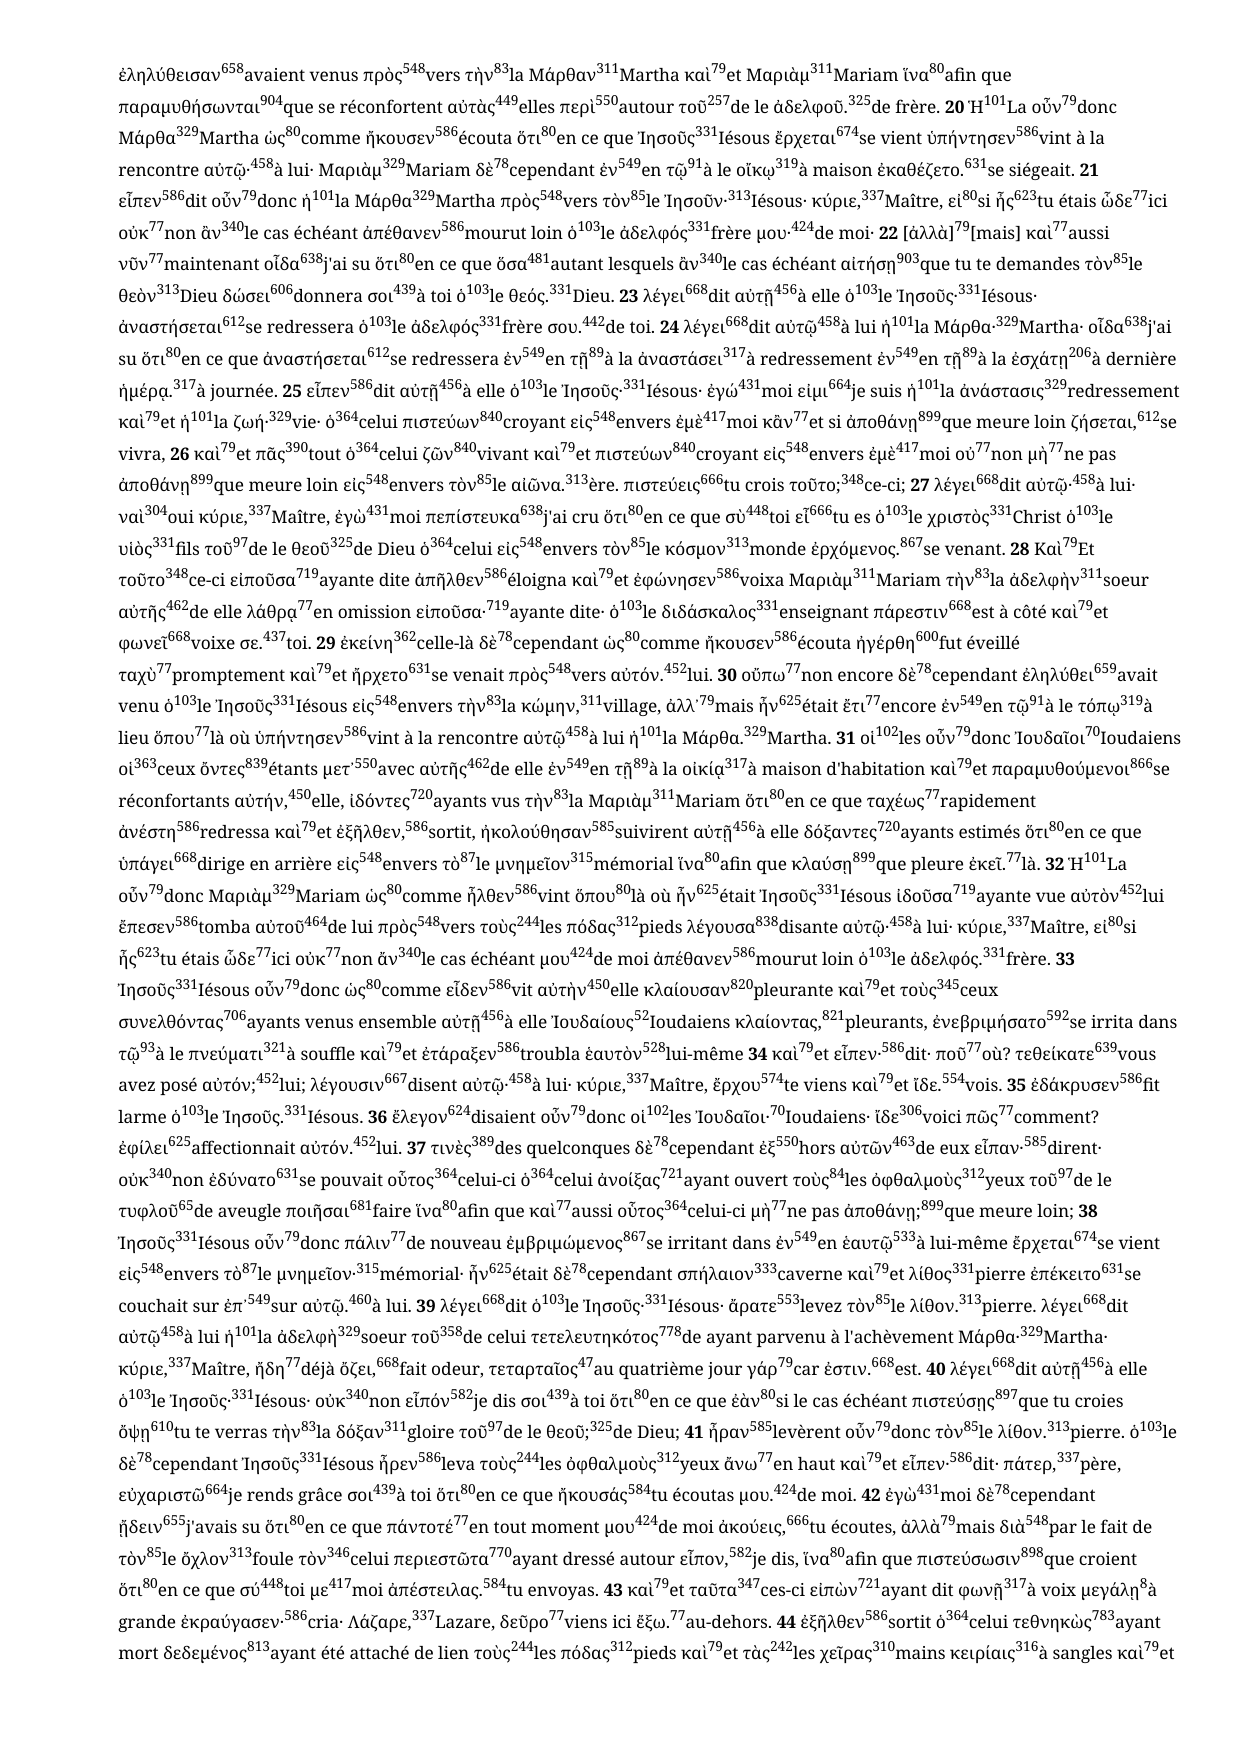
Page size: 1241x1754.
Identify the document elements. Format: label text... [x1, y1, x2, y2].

text 1 Ἦν625Était δέ78cependant τις287un quelconque ἀσθενῶν,840étant infirme, Λάζαρος331Lazare ἀπὸ550au loin Βηθανίας,323de Béthanie, ἐκ550hors τῆς95de la κώμης323de village Μαρίας323de Maria καὶ79et Μάρθας323de Martha τῆς95de la ἀδελφῆς323de soeur αὐτῆς.462de elle. 2 ἦν625était δὲ78cependant Μαριὰμ329Mariam ἡ362celle ἀλείψασα719ayante huilée τὸν85le κύριον313Maître μύρῳ321à onguent καὶ79et ἐκμάξασα719ayante essuyée τοὺς84les πόδας312pieds αὐτοῦ464de lui ταῖς88à les θριξὶν316à cheveux αὐτῆς,462de elle, ἧς490de laquelle ὁ103le ἀδελφὸς331frère Λάζαρος331Lazare ἠσθένει.625était infirme. 3 ἀπέστειλαν585envoyèrent οὖν79donc αἱ100les ἀδελφαὶ328soeurs πρὸς548vers αὐτὸν452lui λέγουσαι·837disantes· κύριε,337Maître, ἴδε306voici ὃν480lequel φιλεῖς666tu affectionnes ἀσθενεῖ.668est infirme. 4 ἀκούσας721ayant écouté δὲ78cependant ὁ103le Ἰησοῦς331Iésous εἶπεν·586dit· αὕτη154celle-ci ἡ101la ἀσθένεια329infirmité οὐκ77non ἔστιν668est πρὸς548vers θάνατον313trépas ἀλλ᾽79mais ὑπὲρ550au-dessus τῆς95de la δόξης323de gloire τοῦ97de le θεοῦ,325de Dieu, ἵνα80afin que δοξασθῇ911que soit glorifié ὁ103le υἱὸς331fils τοῦ97de le θεοῦ325de Dieu δι᾽550par αὐτῆς.462de elle. 5 ἠγάπα625aimait δὲ78cependant ὁ103le Ἰησοῦς331Iésous τὴν83la Μάρθαν311Martha καὶ79et τὴν83la ἀδελφὴν311soeur αὐτῆς462de elle καὶ79et τὸν85le Λάζαρον.313Lazare. 6 Ὡς80Comme οὖν79donc ἤκουσεν586écouta ὅτι80en ce que ἀσθενεῖ,668est infirme, τότε77alors μὲν340certes ἔμεινεν586resta ἐν549en ᾧ486à lequel ἦν625était τόπῳ319à lieu δύο176deux ἡμέρας,310journées, 7 ἔπειτα77ensuite μετὰ548après τοῦτο348ce-ci λέγει668dit τοῖς90à les μαθηταῖς·318à disciples· ἄγωμεν916que nous conduisions εἰς548envers τὴν83la Ἰουδαίαν311Ioudaia πάλιν.77de nouveau. 8 λέγουσιν667disent αὐτῷ458à lui οἱ102les μαθηταί·330disciples· ῥαββί,337rabbi, νῦν77maintenant ἐζήτουν624cherchaient σε437toi λιθάσαι681pierrer οἱ102les Ἰουδαῖοι,70Ioudaiens, καὶ79et πάλιν77de nouveau ὑπάγεις666tu diriges en arrière ἐκεῖ;77là; 9 ἀπεκρίθη600fut répondu Ἰησοῦς·331Iésous· οὐχὶ340non pas δώδεκα194douze ὧραί328heures εἰσιν667sont τῆς95de la ἡμέρας;323de journée; ἐάν80si le cas échéant τις390un quelconque περιπατῇ921que piétine autour ἐν549en τῇ89à la ἡμέρᾳ,317à journée, οὐ77non προσκόπτει,668achoppe, ὅτι80en ce que τὸ87le φῶς315lumière τοῦ97de le κόσμου325de monde τούτου150de celui-ci βλέπει·668regarde· 10 ἐὰν80si le cas échéant δέ78cependant τις390un quelconque περιπατῇ921que piétine autour ἐν549en τῇ89à la νυκτί,317à nuit, προσκόπτει,668achoppe, ὅτι80en ce que τὸ105le φῶς333lumière οὐκ77non ἔστιν668est ἐν549en αὐτῷ.458à lui. 11 Ταῦτα347Ces-ci εἶπεν,586dit, καὶ79et μετὰ548après τοῦτο348ce-ci λέγει668dit αὐτοῖς·457à eux· Λάζαρος331Lazare ὁ103le φίλος22ami ἡμῶν423de nous κεκοίμηται·654a été mis au coucher· ἀλλὰ79mais πορεύομαι670je me vais ἵνα80afin que ἐξυπνίσω895que je sorte du sommeil αὐτόν.452lui. 12 εἶπαν585dirent οὖν79donc οἱ102les μαθηταὶ330disciples αὐτῷ·458à lui· κύριε,337Maître, εἰ80si κεκοίμηται654a été mis au coucher σωθήσεται.619sera sauvé. 13 εἰρήκει659avait dit δὲ78cependant ὁ103le Ἰησοῦς331Iésous περὶ550autour τοῦ97de le θανάτου325de trépas αὐτοῦ,464de lui, ἐκεῖνοι363ceux-là δὲ78cependant ἔδοξαν585estimèrent ὅτι80en ce que περὶ550autour τῆς95de la κοιμήσεως323de dormance τοῦ97de le ὕπνου325de sommeil λέγει.668dit. 14 τότε77alors οὖν79donc εἶπεν586dit αὐτοῖς457à eux ὁ103le Ἰησοῦς331Iésous παρρησίᾳ·317à oralité franche· Λάζαρος331Lazare ἀπέθανεν,586mourut loin, 15 καὶ79et χαίρω664je suis de joie δι᾽548par le fait de ὑμᾶς436vous ἵνα80afin que πιστεύσητε,896que vous croyiez, ὅτι80en ce que οὐκ77non ἤμην627je m'étais ἐκεῖ·77là· ἀλλ᾽79mais ἄγωμεν916que nous conduisions πρὸς548vers αὐτόν.452lui. 16 εἶπεν586dit οὖν79donc Θωμᾶς331Thomas ὁ364celui λεγόμενος891étant dit Δίδυμος331Didyme τοῖς90à les συμμαθηταῖς·318à co-apprentis· ἄγωμεν916que nous conduisions καὶ77aussi ἡμεῖς430nous ἵνα80afin que ἀποθάνωμεν894que nous mourions loin μετ᾽550avec αὐτοῦ.464de lui. 17 Ἐλθὼν721Ayant venu οὖν79donc ὁ103le Ἰησοῦς331Iésous εὗρεν586trouva αὐτὸν452lui τέσσαρας176quatre ἤδη77déjà ἡμέρας310journées ἔχοντα822ayant ἐν549en τῷ93à le μνημείῳ.321à mémorial. 18 ἦν625était δὲ78cependant ἡ101la Βηθανία329Béthanie ἐγγὺς77proche τῶν98de les Ἱεροσολύμων326de Ierosolymas ὡς77comme ἀπὸ550au loin σταδίων324de stades δεκαπέντε.190de quinze. 19 πολλοὶ389nombreux δὲ78cependant ἐκ550hors τῶν96de les Ἰουδαίων64de Ioudaiens ἐληλύθεισαν658avaient venus πρὸς548vers τὴν83la Μάρθαν311Martha καὶ79et Μαριὰμ311Mariam ἵνα80afin que παραμυθήσωνται904que se réconfortent αὐτὰς449elles περὶ550autour τοῦ257de le ἀδελφοῦ.325de frère. 20 Ἡ101La οὖν79donc Μάρθα329Martha ὡς80comme ἤκουσεν586écouta ὅτι80en ce que Ἰησοῦς331Iésous ἔρχεται674se vient ὑπήντησεν586vint à la rencontre αὐτῷ·458à lui· Μαριὰμ329Mariam δὲ78cependant ἐν549en τῷ91à le οἴκῳ319à maison ἐκαθέζετο.631se siégeait. 21 εἶπεν586dit οὖν79donc ἡ101la Μάρθα329Martha πρὸς548vers τὸν85le Ἰησοῦν·313Iésous· κύριε,337Maître, εἰ80si ἦς623tu étais ὧδε77ici οὐκ77non ἂν340le cas échéant ἀπέθανεν586mourut loin ὁ103le ἀδελφός331frère μου·424de moi· 22 [ἀλλὰ]79[mais] καὶ77aussi νῦν77maintenant οἶδα638j'ai su ὅτι80en ce que ὅσα481autant lesquels ἂν340le cas échéant αἰτήσῃ903que tu te demandes τὸν85le θεὸν313Dieu δώσει606donnera σοι439à toi ὁ103le θεός.331Dieu. 23 λέγει668dit αὐτῇ456à elle ὁ103le Ἰησοῦς·331Iésous· ἀναστήσεται612se redressera ὁ103le ἀδελφός331frère σου.442de toi. 24 λέγει668dit αὐτῷ458à lui ἡ101la Μάρθα·329Martha· οἶδα638j'ai su ὅτι80en ce que ἀναστήσεται612se redressera ἐν549en τῇ89à la ἀναστάσει317à redressement ἐν549en τῇ89à la ἐσχάτῃ206à dernière ἡμέρᾳ.317à journée. 25 εἶπεν586dit αὐτῇ456à elle ὁ103le Ἰησοῦς·331Iésous· ἐγώ431moi εἰμι664je suis ἡ101la ἀνάστασις329redressement καὶ79et ἡ101la ζωή·329vie· ὁ364celui πιστεύων840croyant εἰς548envers ἐμὲ417moi κἂν77et si ἀποθάνῃ899que meure loin ζήσεται,612se vivra, 26 καὶ79et πᾶς390tout ὁ364celui ζῶν840vivant καὶ79et πιστεύων840croyant εἰς548envers ἐμὲ417moi οὐ77non μὴ77ne pas ἀποθάνῃ899que meure loin εἰς548envers τὸν85le αἰῶνα.313ère. πιστεύεις666tu crois τοῦτο;348ce-ci; 27 λέγει668dit αὐτῷ·458à lui· ναὶ304oui κύριε,337Maître, ἐγὼ431moi πεπίστευκα638j'ai cru ὅτι80en ce que σὺ448toi εἶ666tu es ὁ103le χριστὸς331Christ ὁ103le υἱὸς331fils τοῦ97de le θεοῦ325de Dieu ὁ364celui εἰς548envers τὸν85le κόσμον313monde ἐρχόμενος.867se venant. 28 Καὶ79Et τοῦτο348ce-ci εἰποῦσα719ayante dite ἀπῆλθεν586éloigna καὶ79et ἐφώνησεν586voixa Μαριὰμ311Mariam τὴν83la ἀδελφὴν311soeur αὐτῆς462de elle λάθρᾳ77en omission εἰποῦσα·719ayante dite· ὁ103le διδάσκαλος331enseignant πάρεστιν668est à côté καὶ79et φωνεῖ668voixe σε.437toi. 29 ἐκείνη362celle-là δὲ78cependant ὡς80comme ἤκουσεν586écouta ἠγέρθη600fut éveillé ταχὺ77promptement καὶ79et ἤρχετο631se venait πρὸς548vers αὐτόν.452lui. 30 οὔπω77non encore δὲ78cependant ἐληλύθει659avait venu ὁ103le Ἰησοῦς331Iésous εἰς548envers τὴν83la κώμην,311village, ἀλλ᾽79mais ἦν625était ἔτι77encore ἐν549en τῷ91à le τόπῳ319à lieu ὅπου77là où ὑπήντησεν586vint à la rencontre αὐτῷ458à lui ἡ101la Μάρθα.329Martha. 31 οἱ102les οὖν79donc Ἰουδαῖοι70Ioudaiens οἱ363ceux ὄντες839étants μετ᾽550avec αὐτῆς462de elle ἐν549en τῇ89à la οἰκίᾳ317à maison d'habitation καὶ79et παραμυθούμενοι866se réconfortants αὐτήν,450elle, ἰδόντες720ayants vus τὴν83la Μαριὰμ311Mariam ὅτι80en ce que ταχέως77rapidement ἀνέστη586redressa καὶ79et ἐξῆλθεν,586sortit, ἠκολούθησαν585suivirent αὐτῇ456à elle δόξαντες720ayants estimés ὅτι80en ce que ὑπάγει668dirige en arrière εἰς548envers τὸ87le μνημεῖον315mémorial ἵνα80afin que κλαύσῃ899que pleure ἐκεῖ.77là. 32 Ἡ101La οὖν79donc Μαριὰμ329Mariam ὡς80comme ἦλθεν586vint ὅπου80là où ἦν625était Ἰησοῦς331Iésous ἰδοῦσα719ayante vue αὐτὸν452lui ἔπεσεν586tomba αὐτοῦ464de lui πρὸς548vers τοὺς244les πόδας312pieds λέγουσα838disante αὐτῷ·458à lui· κύριε,337Maître, εἰ80si ἦς623tu étais ὧδε77ici οὐκ77non ἄν340le cas échéant μου424de moi ἀπέθανεν586mourut loin ὁ103le ἀδελφός.331frère. 33 Ἰησοῦς331Iésous οὖν79donc ὡς80comme εἶδεν586vit αὐτὴν450elle κλαίουσαν820pleurante καὶ79et τοὺς345ceux συνελθόντας706ayants venus ensemble αὐτῇ456à elle Ἰουδαίους52Ioudaiens κλαίοντας,821pleurants, ἐνεβριμήσατο592se irrita dans τῷ93à le πνεύματι321à souffle καὶ79et ἐτάραξεν586troubla ἑαυτὸν528lui-même 34 καὶ79et εἶπεν·586dit· ποῦ77où? τεθείκατε639vous avez posé αὐτόν;452lui; λέγουσιν667disent αὐτῷ·458à lui· κύριε,337Maître, ἔρχου574te viens καὶ79et ἴδε.554vois. 35 ἐδάκρυσεν586fit larme ὁ103le Ἰησοῦς.331Iésous. 36 ἔλεγον624disaient οὖν79donc οἱ102les Ἰουδαῖοι·70Ioudaiens· ἴδε306voici πῶς77comment? ἐφίλει625affectionnait αὐτόν.452lui. 37 τινὲς389des quelconques δὲ78cependant ἐξ550hors αὐτῶν463de eux εἶπαν·585dirent· οὐκ340non ἐδύνατο631se pouvait οὗτος364celui-ci ὁ364celui ἀνοίξας721ayant ouvert τοὺς84les ὀφθαλμοὺς312yeux τοῦ97de le τυφλοῦ65de aveugle ποιῆσαι681faire ἵνα80afin que καὶ77aussi οὗτος364celui-ci μὴ77ne pas ἀποθάνῃ;899que meure loin; 38 Ἰησοῦς331Iésous οὖν79donc πάλιν77de nouveau ἐμβριμώμενος867se irritant dans ἐν549en ἑαυτῷ533à lui-même ἔρχεται674se vient εἰς548envers τὸ87le μνημεῖον·315mémorial· ἦν625était δὲ78cependant σπήλαιον333caverne καὶ79et λίθος331pierre ἐπέκειτο631se couchait sur ἐπ᾽549sur αὐτῷ.460à lui. 39 λέγει668dit ὁ103le Ἰησοῦς·331Iésous· ἄρατε553levez τὸν85le λίθον.313pierre. λέγει668dit αὐτῷ458à lui ἡ101la ἀδελφὴ329soeur τοῦ358de celui τετελευτηκότος778de ayant parvenu à l'achèvement Μάρθα·329Martha· κύριε,337Maître, ἤδη77déjà ὄζει,668fait odeur, τεταρταῖος47au quatrième jour γάρ79car ἐστιν.668est. 40 λέγει668dit αὐτῇ456à elle ὁ103le Ἰησοῦς·331Iésous· οὐκ340non εἶπόν582je dis σοι439à toi ὅτι80en ce que ἐὰν80si le cas échéant πιστεύσῃς897que tu croies ὄψῃ610tu te verras τὴν83la δόξαν311gloire τοῦ97de le θεοῦ;325de Dieu; 41 ἦραν585levèrent οὖν79donc τὸν85le λίθον.313pierre. ὁ103le δὲ78cependant Ἰησοῦς331Iésous ἦρεν586leva τοὺς244les ὀφθαλμοὺς312yeux ἄνω77en haut καὶ79et εἶπεν·586dit· πάτερ,337père, εὐχαριστῶ664je rends grâce σοι439à toi ὅτι80en ce que ἤκουσάς584tu écoutas μου.424de moi. 42 ἐγὼ431moi δὲ78cependant ᾔδειν655j'avais su ὅτι80en ce que πάντοτέ77en tout moment μου424de moi ἀκούεις,666tu écoutes, ἀλλὰ79mais διὰ548par le fait de τὸν85le ὄχλον313foule τὸν346celui περιεστῶτα770ayant dressé autour εἶπον,582je dis, ἵνα80afin que πιστεύσωσιν898que croient ὅτι80en ce que σύ448toi με417moi ἀπέστειλας.584tu envoyas. 43 καὶ79et ταῦτα347ces-ci εἰπὼν721ayant dit φωνῇ317à voix μεγάλῃ8à grande ἐκραύγασεν·586cria· Λάζαρε,337Lazare, δεῦρο77viens ici ἔξω.77au-dehors. 44 ἐξῆλθεν586sortit ὁ364celui τεθνηκὼς783ayant mort δεδεμένος813ayant été attaché de lien τοὺς244les πόδας312pieds καὶ79et τὰς242les χεῖρας310mains κειρίαις316à sangles καὶ79et ἡ101la ὄψις329vue αὐτοῦ464de lui σουδαρίῳ321à petit suaire περιεδέδετο.662avait été lié autour. λέγει668dit αὐτοῖς457à eux ὁ103le Ἰησοῦς·331Iésous· λύσατε553déliez αὐτὸν452lui καὶ79et ἄφετε553abandonnez αὐτὸν452lui ὑπάγειν.689diriger en arrière. 45 Πολλοὶ389Nombreux οὖν79donc ἐκ550hors τῶν96de les Ἰουδαίων64de Ioudaiens οἱ363ceux ἐλθόντες720ayants venus πρὸς548vers τὴν83la Μαριὰμ311Mariam καὶ79et θεασάμενοι739se ayants contemplés ἃ481lesquels ἐποίησεν586fit ἐπίστευσαν585crurent εἰς548envers αὐτόν·452lui· 46 τινὲς389des quelconques δὲ78cependant ἐξ550hors αὐτῶν463de eux ἀπῆλθον585éloignèrent πρὸς548vers τοὺς84les Φαρισαίους312Pharisiens καὶ79et εἶπαν585dirent αὐτοῖς457à eux ἃ481lesquels ἐποίησεν586fit Ἰησοῦς.331Iésous. 47 Συνήγαγον585Menèrent ensemble οὖν79donc οἱ102les ἀρχιερεῖς330chefs sacrificateurs καὶ79et οἱ102les Φαρισαῖοι330Pharisiens συνέδριον315sanhédrin καὶ79et ἔλεγον·624disaient· τί399quel ποιοῦμεν663nous faisons ὅτι80en ce que οὗτος156celui-ci ὁ103le ἄνθρωπος331être humain πολλὰ270nombreux ποιεῖ668fait σημεῖα;314signes; 48 ἐὰν80si le cas échéant ἀφῶμεν894que nous abandonnions αὐτὸν452lui οὕτως,77ainsi, πάντες389tous πιστεύσουσιν605croiront εἰς548envers αὐτόν,452lui, καὶ79et ἐλεύσονται611se viendront οἱ102les Ῥωμαῖοι70Romains καὶ79et ἀροῦσιν605lèveront ἡμῶν423de nous καὶ79et τὸν85le τόπον313lieu καὶ79et τὸ87le ἔθνος.315ethnie. 49 εἷς71un δέ78cependant τις287un quelconque ἐξ550hors αὐτῶν463de eux Καϊάφας,331Kaiapha, ἀρχιερεὺς331chef sacrificateur ὢν840étant τοῦ97de le ἐνιαυτοῦ325de année ἐκείνου,150de celui-là, εἶπεν586dit αὐτοῖς·457à eux· ὑμεῖς447vous οὐκ77non οἴδατε639vous avez su οὐδέν,375aucun, 50 οὐδὲ79non cependant λογίζεσθε671vous vous calculez ὅτι80en ce que συμφέρει668est opportun ὑμῖν438à vous ἵνα80afin que εἷς197un ἄνθρωπος331être humain ἀποθάνῃ899que meure loin ὑπὲρ550au-dessus τοῦ97de le λαοῦ325de peuple καὶ79et μὴ77ne pas ὅλον289tout entier τὸ105le ἔθνος333ethnie ἀπόληται.905que se dépérisse. 51 τοῦτο348ce-ci δὲ78cependant ἀφ᾽550au loin ἑαυτοῦ537de lui-même οὐκ77non εἶπεν,586dit, ἀλλ᾽79mais ἀρχιερεὺς331chef sacrificateur ὢν840étant τοῦ97de le ἐνιαυτοῦ325de année ἐκείνου150de celui-là ἐπροφήτευσεν586prophétisa ὅτι80en ce que ἔμελλεν625imminait Ἰησοῦς331Iésous ἀποθνῄσκειν689mourir loin ὑπὲρ550au-dessus τοῦ99de le ἔθνους,327de ethnie, 52 καὶ79et οὐχ77non ὑπὲρ550au-dessus τοῦ99de le ἔθνους327de ethnie μόνον77seulement ἀλλ᾽79mais ἵνα80afin que καὶ77aussi τὰ86les τέκνα314enfants τοῦ97de le θεοῦ325de Dieu τὰ347ces διεσκορπισμένα797ayants étés dispersés au travers συναγάγῃ899que mène ensemble εἰς548envers ἕν.55un. 53 ἀπ᾽550au loin ἐκείνης148de celle-là οὖν79donc τῆς95de la ἡμέρας323de journée ἐβουλεύσαντο591se délibérèrent ἵνα80afin que ἀποκτείνωσιν898que tuent catégoriquement αὐτόν.452lui. 54 Ὁ103Le οὖν79donc Ἰησοῦς331Iésous οὐκέτι77non plus παρρησίᾳ317à oralité franche περιεπάτει625piétinait autour ἐν549en τοῖς90à les Ἰουδαίοις,58à Ioudaiens, ἀλλ᾽79mais ἀπῆλθεν586éloigna ἐκεῖθεν77de là εἰς548envers τὴν83la χώραν311région ἐγγὺς77proche τῆς95de la ἐρήμου,63de déserte, εἰς548envers Ἐφραὶμ313Éphraïm λεγομένην873étante dite πόλιν,311cité, κἀκεῖ77et là ἔμεινεν586resta μετὰ550avec τῶν96de les μαθητῶν.324de disciples. 55 Ἦν625Était δὲ78cependant ἐγγὺς77proche τὸ105le πάσχα333pâque τῶν96de les Ἰουδαίων,64de Ioudaiens, καὶ79et ἀνέβησαν585montèrent πολλοὶ389nombreux εἰς548envers Ἱεροσόλυμα314Ierosolymas ἐκ550hors τῆς95de la χώρας323de région πρὸ550d'avant τοῦ99de le πάσχα327de pâque ἵνα80afin que ἁγνίσωσιν898que consacrent ἑαυτούς.527eux-mêmes. 56 ἐζήτουν624cherchaient οὖν79donc τὸν85le Ἰησοῦν313Iésous καὶ79et ἔλεγον624disaient μετ᾽550avec ἀλλήλων504de les uns les autres ἐν549en τῷ93à le ἱερῷ321à sanctuaire ἑστηκότες·782ayants dressés· τί412quel δοκεῖ668estime ὑμῖν;438à vous; ὅτι80en ce que οὐ77non μὴ77ne pas ἔλθῃ899que vienne εἰς548envers τὴν83la ἑορτήν;311fête; 57 δεδώκεισαν658avaient donné δὲ78cependant οἱ102les ἀρχιερεῖς330chefs sacrificateurs καὶ79et οἱ102les Φαρισαῖοι330Pharisiens ἐντολὰς310commandements ἵνα77afin que ἐάν80si le cas échéant τις390un quelconque γνῷ899que connaisse ποῦ77où? ἐστιν668est μηνύσῃ,899que indique, ὅπως80de telle manière que πιάσωσιν898que saisissent αὐτόν.452lui. [118, 59, 1181, 1665]
